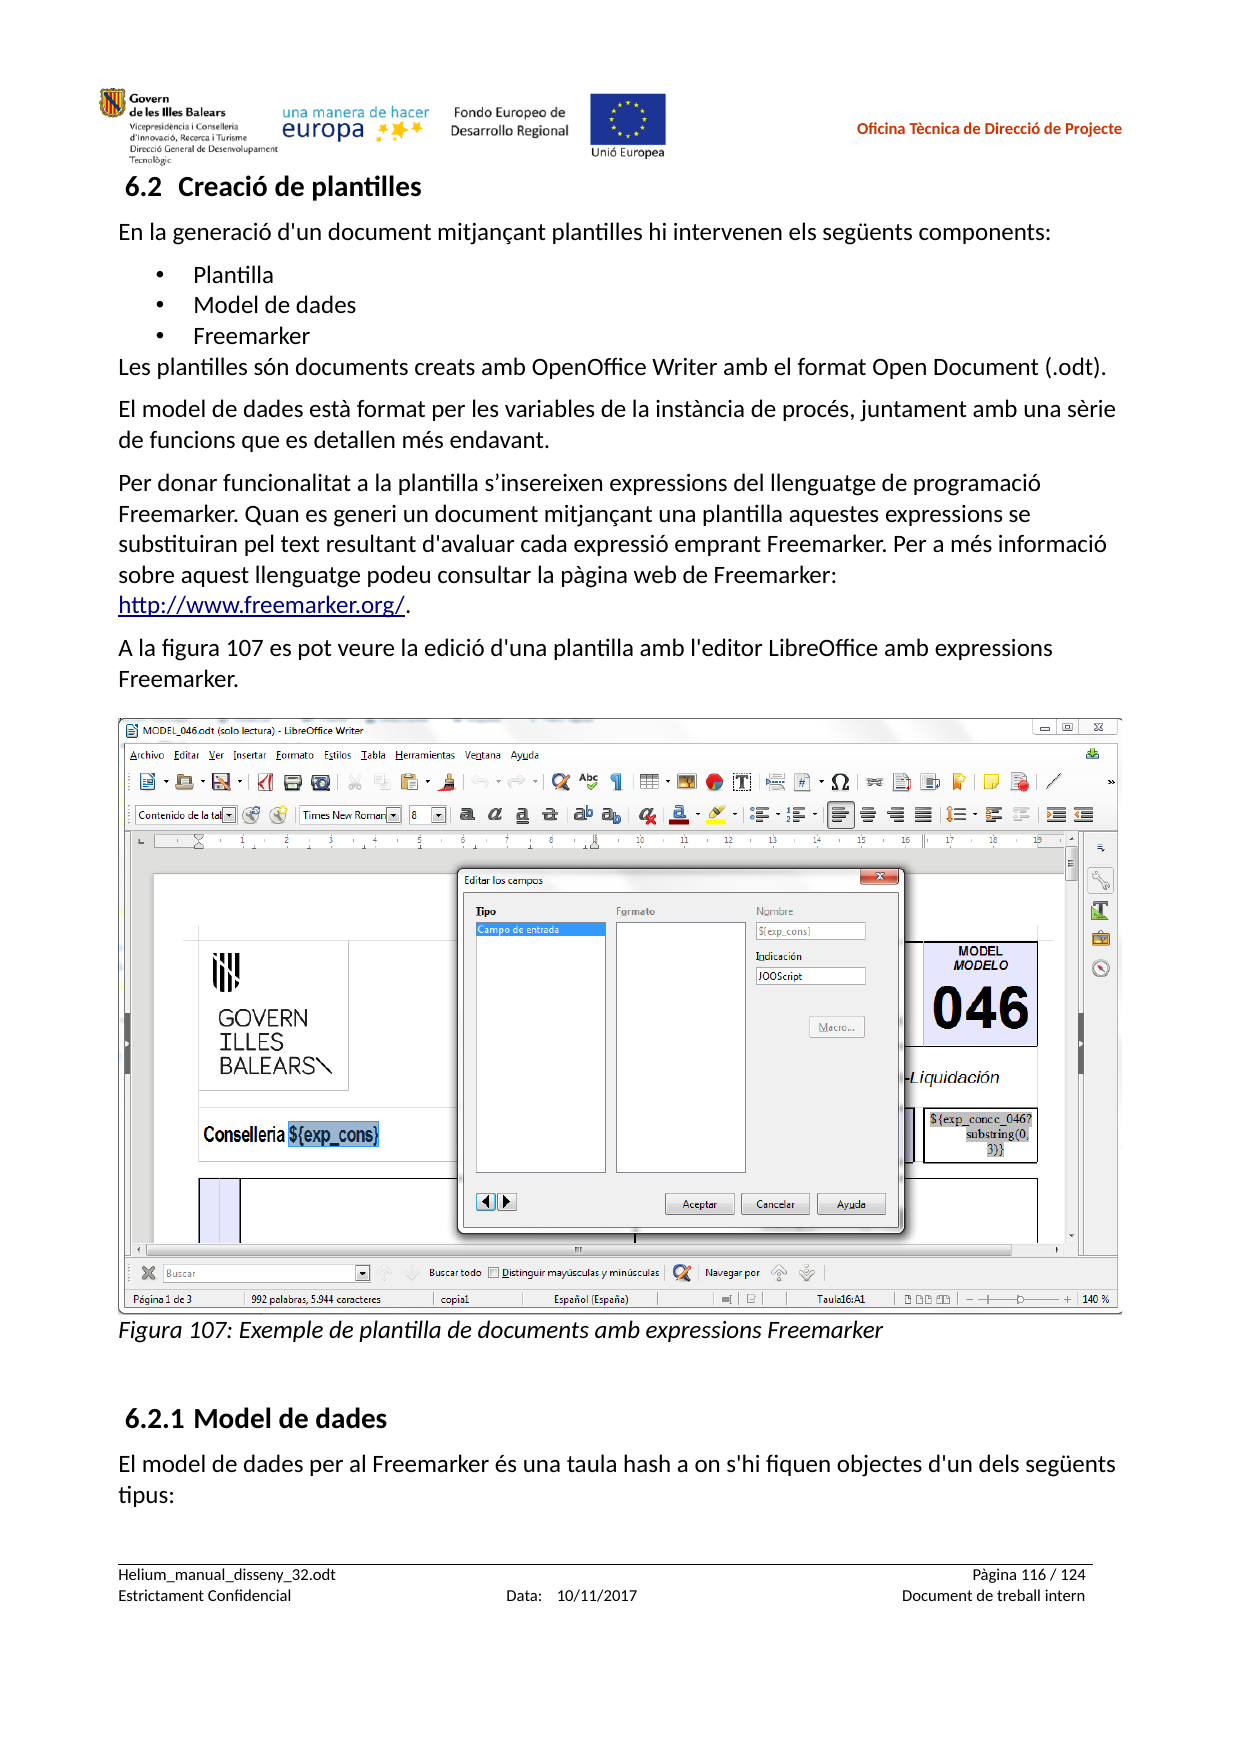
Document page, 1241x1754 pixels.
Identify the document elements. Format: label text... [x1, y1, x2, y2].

picture [118, 718, 1123, 1315]
text Figura 107: Exemple de plantilla de documents amb expressions Freemarker [118, 1315, 1122, 1345]
text En la generació d'un document mitjançant plantilles hi intervenen els següents components: [118, 216, 1122, 247]
subtitle Creació de plantilles [118, 168, 1122, 203]
picture [99, 87, 668, 166]
text El model de dades està format per les variables de la instància de procés, juntament amb una sèrie de funcions que es detallen més endavant. [118, 394, 1122, 455]
list Plantilla [156, 259, 1122, 289]
text Les plantilles són documents creats amb OpenOffice Writer amb el format Open Document (.odt). [118, 351, 1122, 381]
list Freemarker [156, 320, 1122, 351]
text El model de dades per al Freemarker és una taula hash a on s'hi fiquen objectes d'un dels següents tipus: [118, 1449, 1122, 1510]
text Per donar funcionalitat a la plantilla s’insereixen expressions del llenguatge de programació Freemarker. Quan es generi un document mitjançant una plantilla aquestes expressions se substituiran pel text resultant d'avaluar cada expressió emprant Freemarker. Per a més informació sobre aquest llenguatge podeu consultar la pàgina web de Freemarker: http://www.freemarker.org/. [118, 467, 1122, 620]
subtitle Model de dades [118, 1401, 1122, 1436]
text A la figura 107 es pot veure la edició d'una plantilla amb l'editor LibreOffice amb expressions Freemarker. [118, 632, 1122, 693]
list Model de dades [156, 289, 1122, 320]
